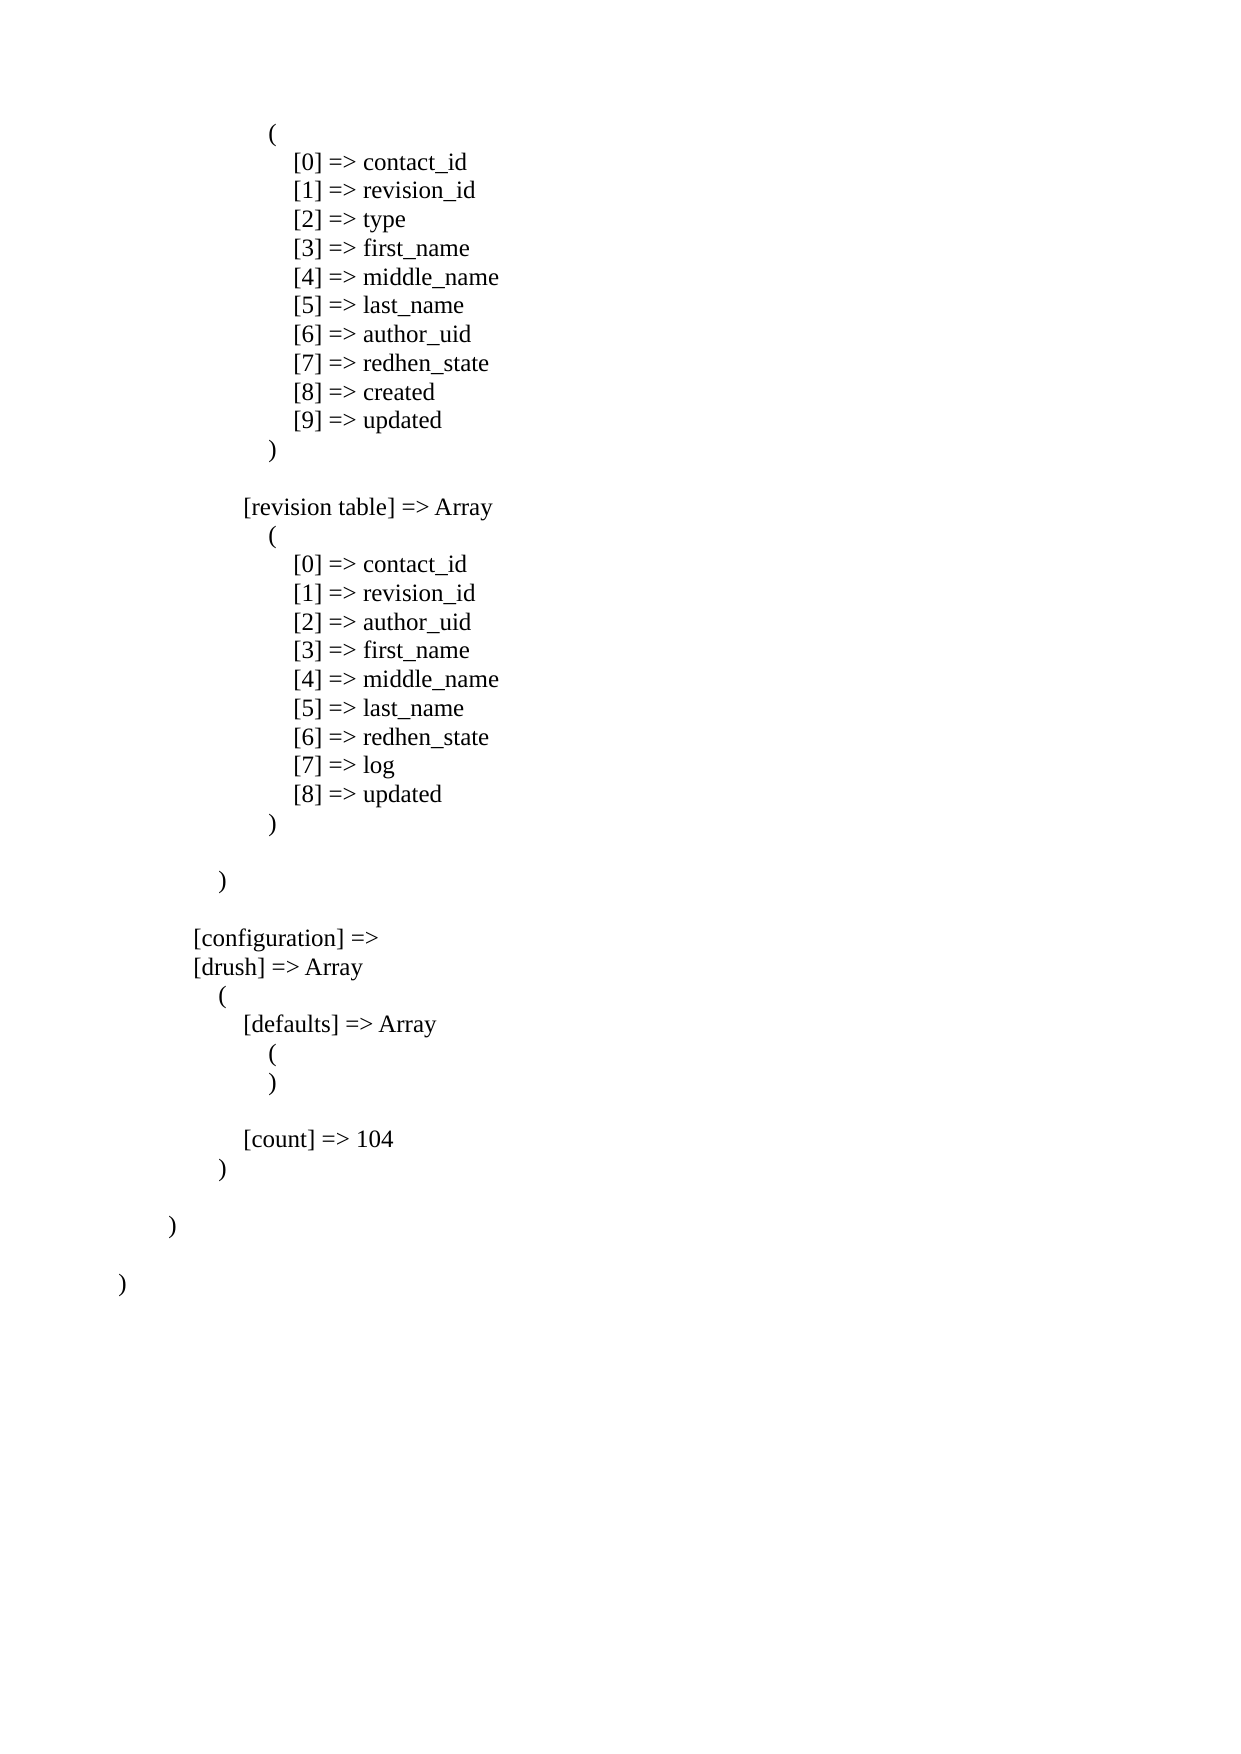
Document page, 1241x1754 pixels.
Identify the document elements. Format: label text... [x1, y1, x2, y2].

text [6] => author_uid [118, 319, 1122, 348]
text [4] => middle_name [118, 664, 1122, 693]
text ( [118, 521, 1122, 549]
text ) [118, 1067, 1122, 1096]
text ) [118, 808, 1122, 837]
text [5] => last_name [118, 291, 1122, 319]
text [2] => author_uid [118, 607, 1122, 636]
text [0] => contact_id [118, 549, 1122, 578]
text [3] => first_name [118, 636, 1122, 664]
text [configuration] => [118, 923, 1122, 952]
text [1] => revision_id [118, 176, 1122, 204]
text ) [118, 1268, 1122, 1297]
text [4] => middle_name [118, 262, 1122, 291]
text [drush] => Array [118, 952, 1122, 981]
text [7] => log [118, 751, 1122, 779]
text ( [118, 118, 1122, 147]
text ( [118, 1038, 1122, 1067]
text [6] => redhen_state [118, 722, 1122, 751]
text [0] => contact_id [118, 147, 1122, 176]
text [3] => first_name [118, 233, 1122, 262]
text [7] => redhen_state [118, 348, 1122, 377]
text [1] => revision_id [118, 578, 1122, 607]
text [defaults] => Array [118, 1009, 1122, 1038]
text [8] => updated [118, 779, 1122, 808]
text ) [118, 434, 1122, 463]
text ) [118, 1153, 1122, 1182]
text [revision table] => Array [118, 492, 1122, 521]
text [9] => updated [118, 406, 1122, 434]
text ) [118, 866, 1122, 894]
text [5] => last_name [118, 693, 1122, 722]
text [count] => 104 [118, 1124, 1122, 1153]
text ) [118, 1211, 1122, 1239]
text [8] => created [118, 377, 1122, 406]
text ( [118, 981, 1122, 1009]
text [2] => type [118, 204, 1122, 233]
